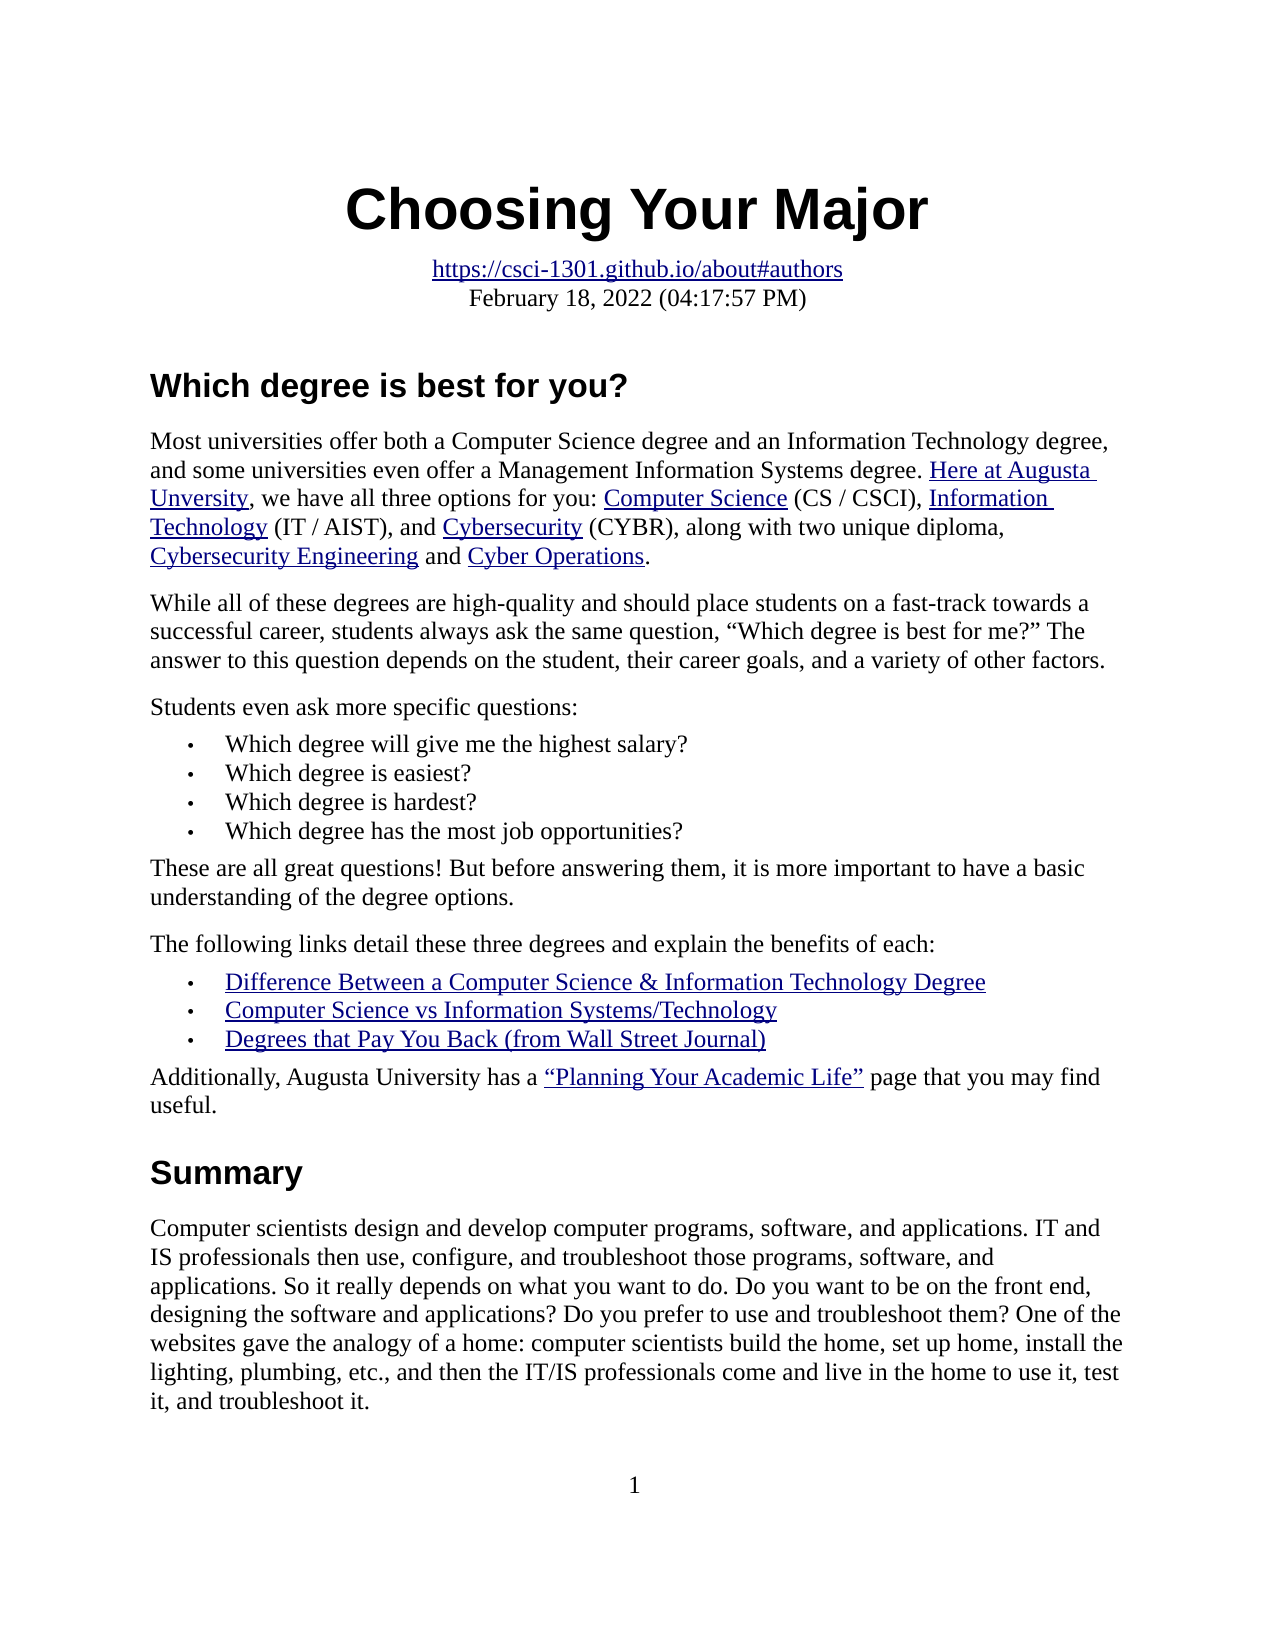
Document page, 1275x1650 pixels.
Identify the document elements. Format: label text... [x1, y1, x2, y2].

text February 18, 2022 (04:17:57 PM) [150, 283, 1125, 312]
text Computer scientists design and develop computer programs, software, and applications. IT and IS professionals then use, configure, and troubleshoot those programs, software, and applications. So it really depends on what you want to do. Do you want to be on the front end, designing the software and applications? Do you prefer to use and troubleshoot them? One of the websites gave the analogy of a home: computer scientists build the home, set up home, install the lighting, plumbing, etc., and then the IT/IS professionals come and live in the home to use it, test it, and troubleshoot it. [150, 1213, 1125, 1414]
subtitle Which degree is best for you? [150, 366, 1125, 404]
text The following links detail these three degrees and explain the benefits of each: [150, 929, 1125, 958]
list Degrees that Pay You Back (from Wall Street Journal) [187, 1024, 1125, 1053]
text https://csci-1301.github.io/about#authors [150, 254, 1125, 283]
list Computer Science vs Information Systems/Technology [187, 995, 1125, 1024]
title Choosing Your Major [150, 175, 1125, 242]
list Difference Between a Computer Science & Information Technology Degree [187, 967, 1125, 995]
text These are all great questions! But before answering them, it is more important to have a basic understanding of the degree options. [150, 853, 1125, 911]
text While all of these degrees are high-quality and should place students on a fast-track towards a successful career, students always ask the same question, “Which degree is best for me?” The answer to this question depends on the student, their career goals, and a variety of other factors. [150, 588, 1125, 674]
text Students even ask more specific questions: [150, 692, 1125, 721]
list Which degree is hardest? [187, 787, 1125, 816]
text Additionally, Augusta University has a “Planning Your Academic Life” page that you may find useful. [150, 1062, 1125, 1119]
list Which degree has the most job opportunities? [187, 816, 1125, 844]
subtitle Summary [150, 1153, 1125, 1192]
list Which degree will give me the highest salary? [187, 729, 1125, 758]
list Which degree is easiest? [187, 758, 1125, 787]
text Most universities offer both a Computer Science degree and an Information Technology degree, and some universities even offer a Management Information Systems degree. Here at Augusta Unversity, we have all three options for you: Computer Science (CS / CSCI), Information Technology (IT / AIST), and Cybersecurity (CYBR), along with two unique diploma, Cybersecurity Engineering and Cyber Operations. [150, 426, 1125, 570]
